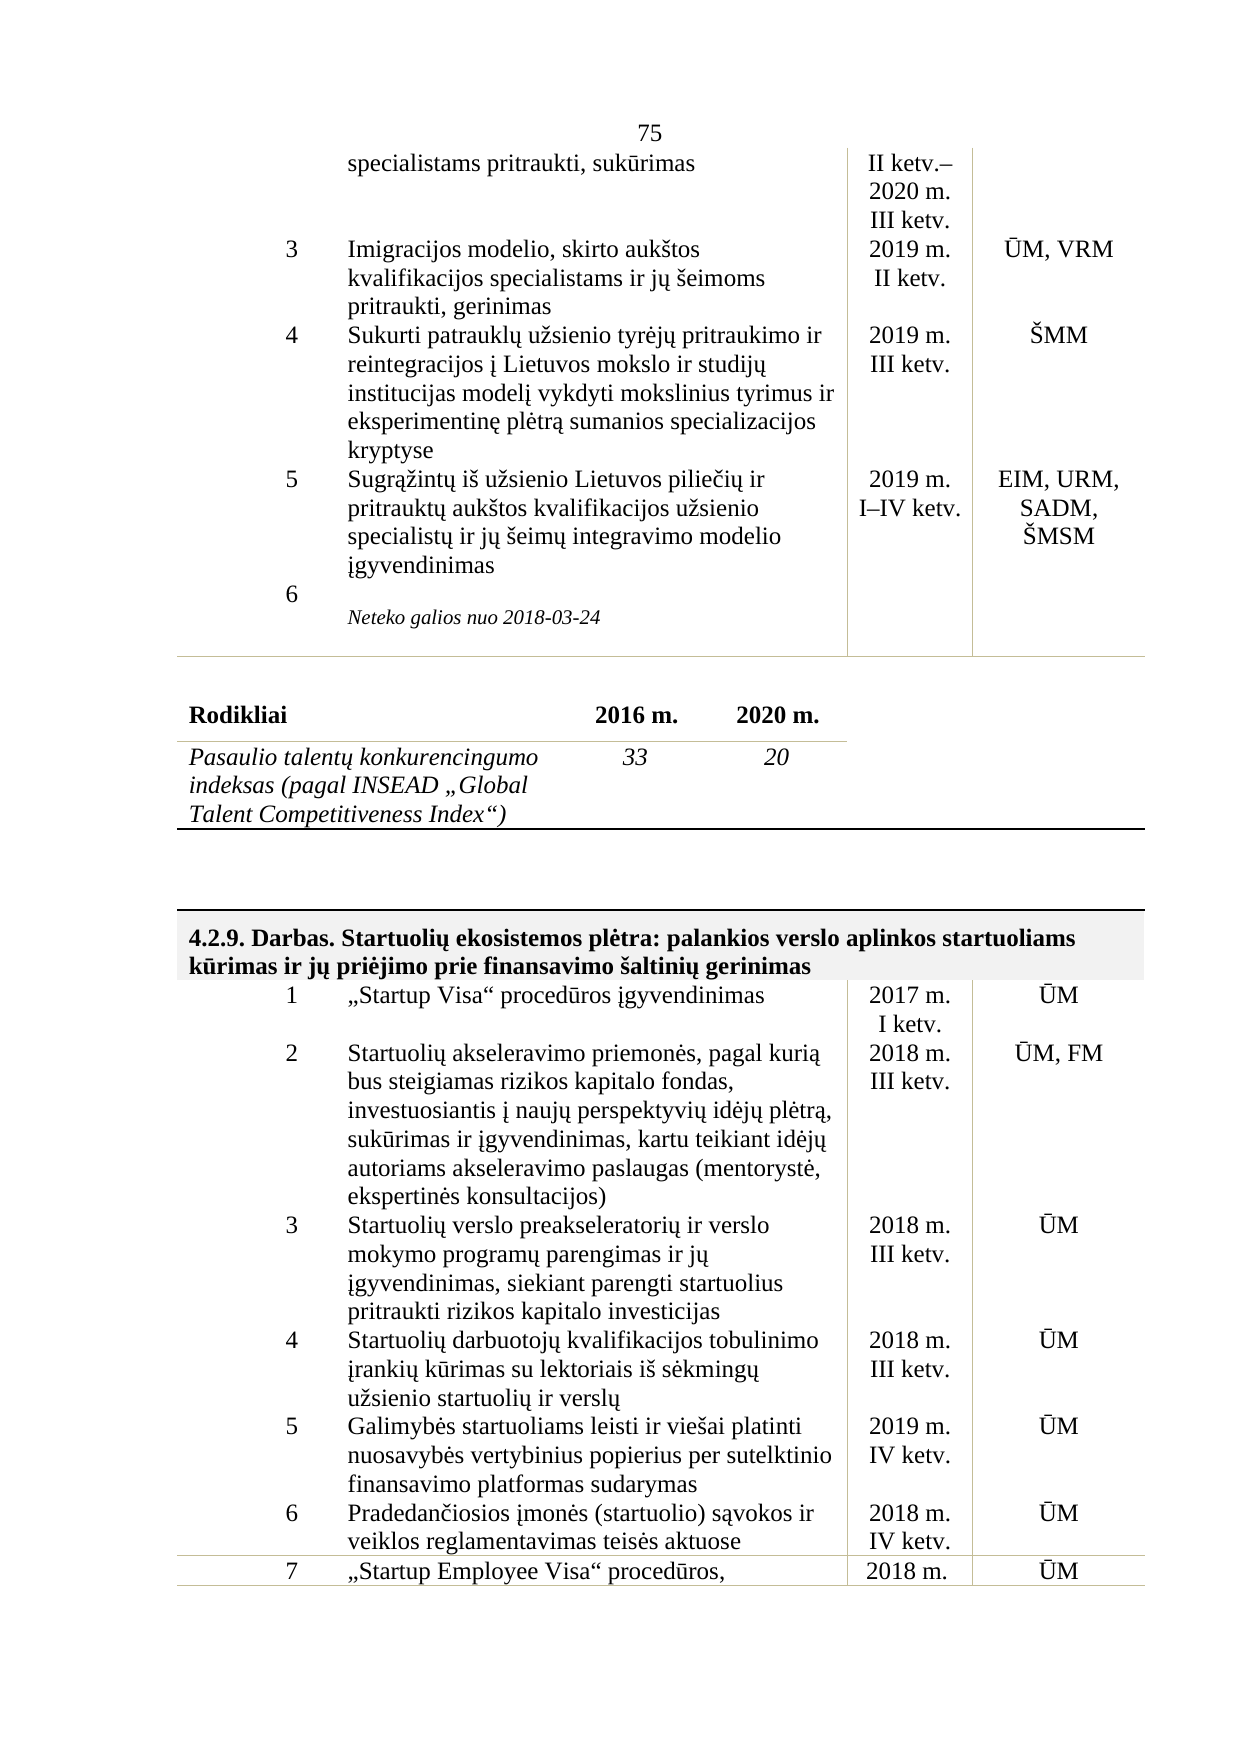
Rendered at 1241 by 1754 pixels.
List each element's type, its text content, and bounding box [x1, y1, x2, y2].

table_cell ŪM, VRM [973, 234, 1144, 320]
table_cell 4 [247, 1325, 336, 1411]
table_cell [565, 830, 708, 880]
table_cell 2018 m. III ketv. [848, 1325, 972, 1411]
table_cell Galimybės startuoliams leisti ir viešai platinti nuosavybės vertybinius popierius per sutelktinio finansavimo platformas sudarymas [336, 1411, 847, 1498]
table_cell [847, 830, 973, 880]
table_cell [708, 657, 847, 689]
table_cell 20 [708, 742, 847, 828]
table_cell 2019 m. II ketv. [848, 234, 972, 320]
table_cell [336, 689, 527, 741]
table_cell [177, 464, 247, 579]
table_cell Neteko galios nuo 2018-03-24 [336, 579, 847, 656]
table_cell [973, 741, 1144, 828]
table_cell [973, 689, 1144, 741]
table_cell [973, 148, 1144, 234]
table_cell Startuolių darbuotojų kvalifikacijos tobulinimo įrankių kūrimas su lektoriais iš sėkmingų užsienio startuolių ir verslų [336, 1325, 847, 1411]
table_cell ŪM, FM [973, 1038, 1144, 1210]
table_cell [247, 880, 336, 909]
table_cell 2019 m. IV ketv. [848, 1411, 972, 1498]
table_cell [973, 579, 1144, 656]
table_cell ŪM [973, 980, 1144, 1038]
table_cell Sukurti patrauklų užsienio tyrėjų pritraukimo ir reintegracijos į Lietuvos mokslo ir studijų institucijas modelį vykdyti mokslinius tyrimus ir eksperimentinę plėtrą sumanios specializacijos kryptyse [336, 320, 847, 464]
table_cell Startuolių akseleravimo priemonės, pagal kurią bus steigiamas rizikos kapitalo fondas, investuosiantis į naujų perspektyvių idėjų plėtrą, sukūrimas ir įgyvendinimas, kartu teikiant idėjų autoriams akseleravimo paslaugas (mentorystė, ekspertinės konsultacijos) [336, 1038, 847, 1210]
table_cell 5 [247, 1411, 336, 1498]
table_cell 7 [247, 1556, 336, 1585]
table_cell II ketv.– 2020 m. III ketv. [848, 148, 972, 234]
table_cell [177, 1210, 247, 1325]
table_cell specialistams pritraukti, sukūrimas [336, 148, 847, 234]
table_cell [973, 880, 1144, 909]
table_cell 2018 m. [848, 1556, 972, 1585]
table_cell [565, 880, 708, 909]
table_cell [336, 657, 527, 689]
table_cell ŪM [973, 1325, 1144, 1411]
table_cell 2019 m. I–IV ketv. [848, 464, 972, 579]
table_cell Startuolių verslo preakseleratorių ir verslo mokymo programų parengimas ir jų įgyvendinimas, siekiant parengti startuolius pritraukti rizikos kapitalo investicijas [336, 1210, 847, 1325]
table_cell [177, 980, 247, 1038]
table_cell 3 [247, 1210, 336, 1325]
table_cell ŠMM [973, 320, 1144, 464]
table_cell [708, 830, 847, 880]
table_cell [847, 880, 973, 909]
table_cell Imigracijos modelio, skirto aukštos kvalifikacijos specialistams ir jų šeimoms pritraukti, gerinimas [336, 234, 847, 320]
table_cell [973, 657, 1144, 689]
table_cell 2018 m. III ketv. [848, 1210, 972, 1325]
table_cell [973, 830, 1144, 880]
table_cell [527, 880, 564, 909]
table_cell [177, 579, 247, 656]
table_cell 5 [247, 464, 336, 579]
table_cell 1 [247, 980, 336, 1038]
table_cell [847, 657, 973, 689]
table_cell 6 [247, 579, 336, 656]
table_cell [847, 741, 973, 828]
table_cell 2018 m. III ketv. [848, 1038, 972, 1210]
table_cell ŪM [973, 1556, 1144, 1585]
table_cell 2 [247, 1038, 336, 1210]
table_cell [247, 657, 336, 689]
table_cell ŪM [973, 1498, 1144, 1555]
table_cell [177, 1556, 247, 1585]
table_cell „Startup Visa“ procedūros įgyvendinimas [336, 980, 847, 1038]
table_cell [177, 234, 247, 320]
table_cell 2017 m. I ketv. [848, 980, 972, 1038]
table_cell 6 [247, 1498, 336, 1555]
table_cell 4 [247, 320, 336, 464]
table_cell Sugrąžintų iš užsienio Lietuvos piliečių ir pritrauktų aukštos kvalifikacijos užsienio specialistų ir jų šeimų integravimo modelio įgyvendinimas [336, 464, 847, 579]
table_cell [708, 880, 847, 909]
table_cell [848, 579, 972, 656]
table_cell [177, 657, 247, 689]
table_cell [177, 1498, 247, 1555]
table_cell [565, 657, 708, 689]
table_cell [177, 148, 247, 234]
table_cell [177, 1325, 247, 1411]
table_cell 33 [565, 742, 708, 828]
table_cell [177, 1411, 247, 1498]
table_cell Rodikliai [177, 689, 336, 741]
table_cell 2020 m. [708, 689, 847, 741]
table_cell ŪM [973, 1210, 1144, 1325]
table_cell Pasaulio talentų konkurencingumo indeksas (pagal INSEAD „Global Talent Competitiveness Index“) [177, 742, 564, 828]
table_cell „Startup Employee Visa“ procedūros, [336, 1556, 847, 1585]
table_cell 4.2.9. Darbas. Startuolių ekosistemos plėtra: palankios verslo aplinkos startuoliams kūrimas ir jų priėjimo prie finansavimo šaltinių gerinimas [177, 911, 1144, 980]
table_cell 2019 m. III ketv. [848, 320, 972, 464]
table_cell ŪM [973, 1411, 1144, 1498]
table_cell 2018 m. IV ketv. [848, 1498, 972, 1555]
table_cell [527, 689, 564, 741]
table_cell [177, 1038, 247, 1210]
table_cell [247, 148, 336, 234]
table_cell [177, 320, 247, 464]
table_cell [527, 657, 564, 689]
table_cell Pradedančiosios įmonės (startuolio) sąvokos ir veiklos reglamentavimas teisės aktuose [336, 1498, 847, 1555]
table_cell 2016 m. [565, 689, 708, 741]
table_cell [847, 689, 973, 741]
table_cell EIM, URM, SADM, ŠMSM [973, 464, 1144, 579]
table_cell [336, 880, 527, 909]
table_cell [177, 880, 247, 909]
table_cell 3 [247, 234, 336, 320]
table_cell [177, 830, 564, 880]
